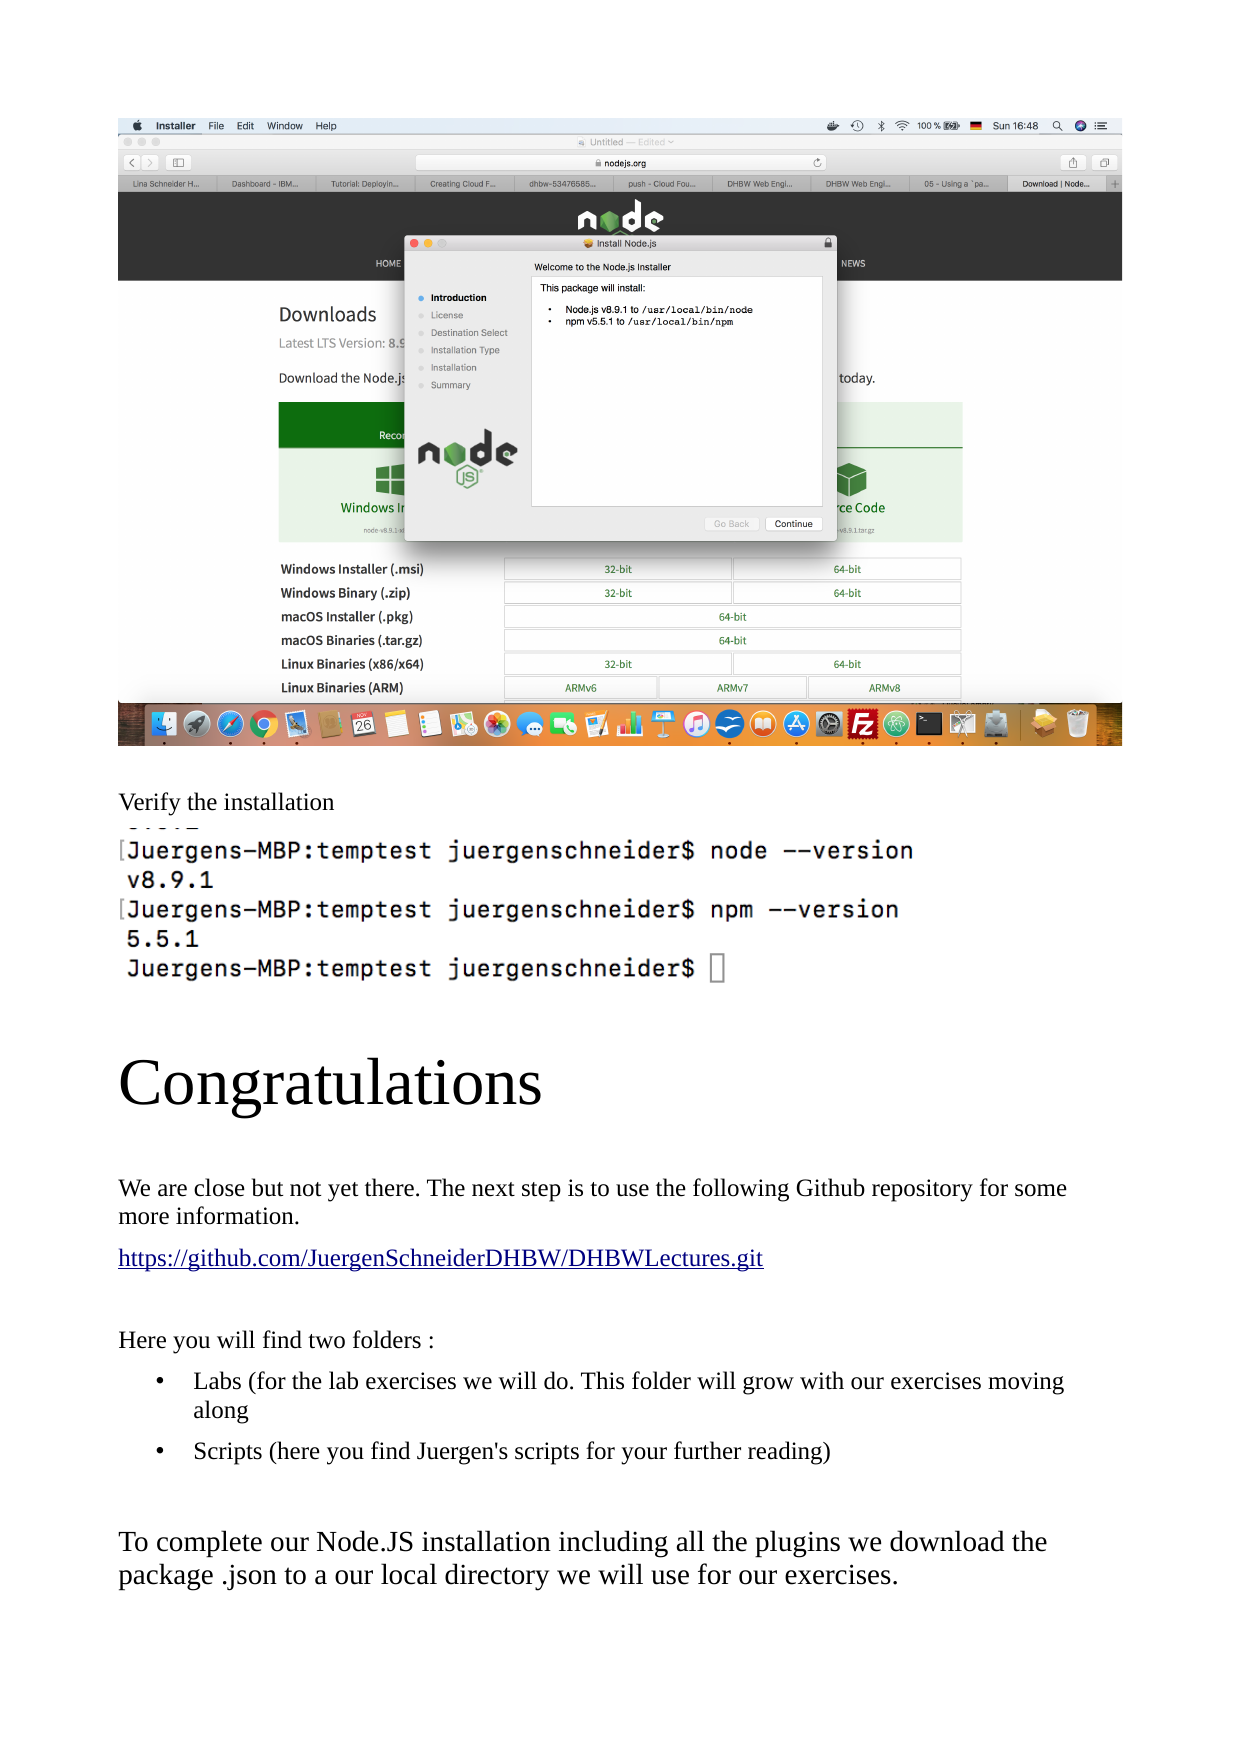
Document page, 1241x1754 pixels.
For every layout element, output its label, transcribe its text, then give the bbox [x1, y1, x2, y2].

text Congratulations [118, 1042, 1122, 1119]
text To complete our Node.JS installation including all the plugins we download the package .json to a our local directory we will use for our exercises. [118, 1524, 1122, 1591]
text https://github.com/JuergenSchneiderDHBW/DHBWLectures.git [118, 1243, 1122, 1271]
text Verify the installation [118, 787, 1122, 816]
list Scripts (here you find Juergen's scripts for your further reading) [156, 1436, 1122, 1465]
picture [118, 828, 960, 989]
list Labs (for the lab exercises we will do. This folder will grow with our exercises moving along [156, 1366, 1122, 1424]
picture [118, 118, 1123, 746]
text We are close but not yet there. The next step is to use the following Github repository for some more information. [118, 1173, 1122, 1230]
text Here you will find two folders : [118, 1325, 1122, 1354]
